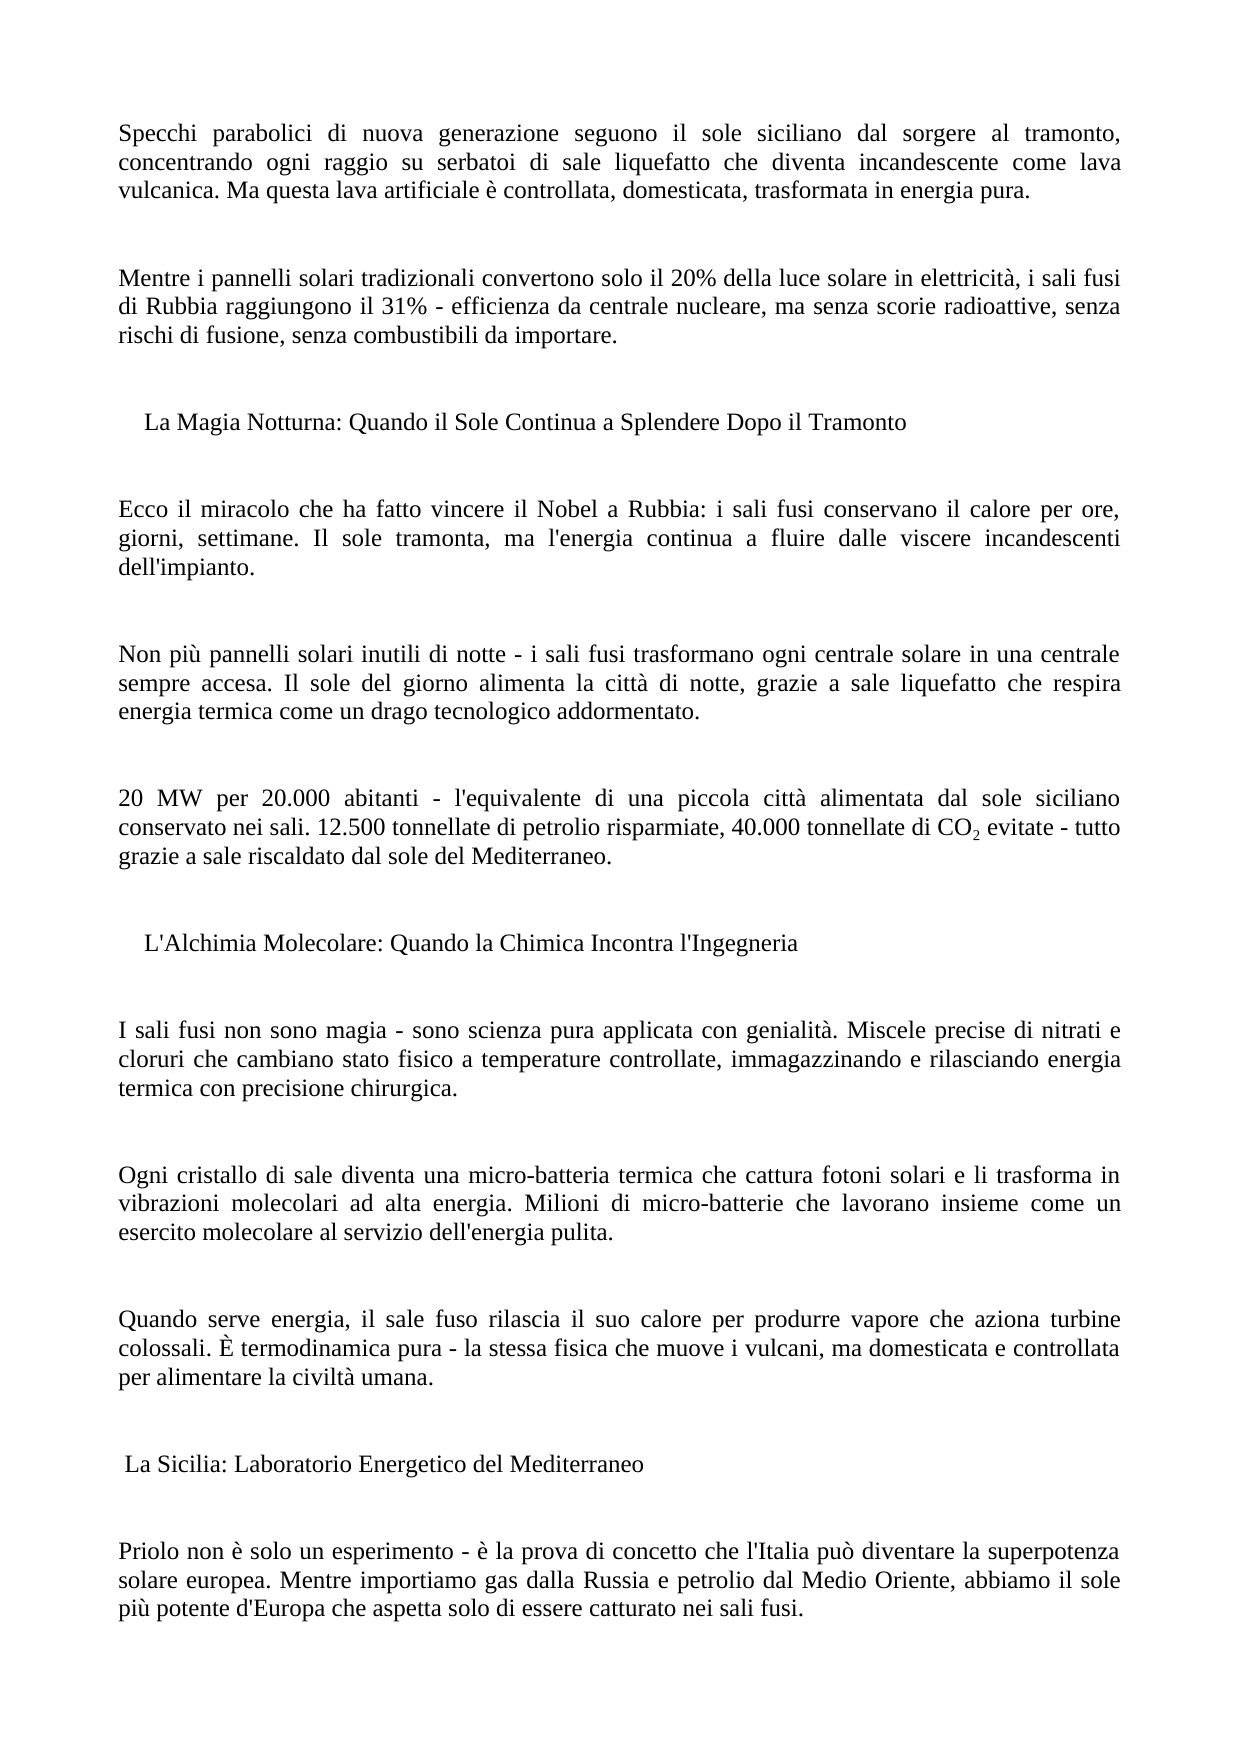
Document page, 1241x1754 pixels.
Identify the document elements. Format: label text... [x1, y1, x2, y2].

text Specchi parabolici di nuova generazione seguono il sole siciliano dal sorgere al tramonto, concentrando ogni raggio su serbatoi di sale liquefatto che diventa incandescente come lava vulcanica. Ma questa lava artificiale è controllata, domesticata, trasformata in energia pura. [118, 118, 1122, 204]
text I sali fusi non sono magia - sono scienza pura applicata con genialità. Miscele precise di nitrati e cloruri che cambiano stato fisico a temperature controllate, immagazzinando e rilasciando energia termica con precisione chirurgica. [118, 1015, 1122, 1101]
text 20 MW per 20.000 abitanti - l'equivalente di una piccola città alimentata dal sole siciliano conservato nei sali. 12.500 tonnellate di petrolio risparmiate, 40.000 tonnellate di CO₂ evitate - tutto grazie a sale riscaldato dal sole del Mediterraneo. [118, 783, 1122, 870]
subtitle 🏝️ La Sicilia: Laboratorio Energetico del Mediterraneo [118, 1449, 1122, 1478]
subtitle 🧬 L'Alchimia Molecolare: Quando la Chimica Incontra l'Ingegneria [118, 928, 1122, 957]
subtitle 🌙 La Magia Notturna: Quando il Sole Continua a Splendere Dopo il Tramonto [118, 407, 1122, 436]
text Mentre i pannelli solari tradizionali convertono solo il 20% della luce solare in elettricità, i sali fusi di Rubbia raggiungono il 31% - efficienza da centrale nucleare, ma senza scorie radioattive, senza rischi di fusione, senza combustibili da importare. [118, 263, 1122, 349]
text Ogni cristallo di sale diventa una micro-batteria termica che cattura fotoni solari e li trasforma in vibrazioni molecolari ad alta energia. Milioni di micro-batterie che lavorano insieme come un esercito molecolare al servizio dell'energia pulita. [118, 1160, 1122, 1246]
text Quando serve energia, il sale fuso rilascia il suo calore per produrre vapore che aziona turbine colossali. È termodinamica pura - la stessa fisica che muove i vulcani, ma domesticata e controllata per alimentare la civiltà umana. [118, 1304, 1122, 1391]
text Priolo non è solo un esperimento - è la prova di concetto che l'Italia può diventare la superpotenza solare europea. Mentre importiamo gas dalla Russia e petrolio dal Medio Oriente, abbiamo il sole più potente d'Europa che aspetta solo di essere catturato nei sali fusi. [118, 1536, 1122, 1622]
text Ecco il miracolo che ha fatto vincere il Nobel a Rubbia: i sali fusi conservano il calore per ore, giorni, settimane. Il sole tramonta, ma l'energia continua a fluire dalle viscere incandescenti dell'impianto. [118, 494, 1122, 581]
text Non più pannelli solari inutili di notte - i sali fusi trasformano ogni centrale solare in una centrale sempre accesa. Il sole del giorno alimenta la città di notte, grazie a sale liquefatto che respira energia termica come un drago tecnologico addormentato. [118, 639, 1122, 725]
